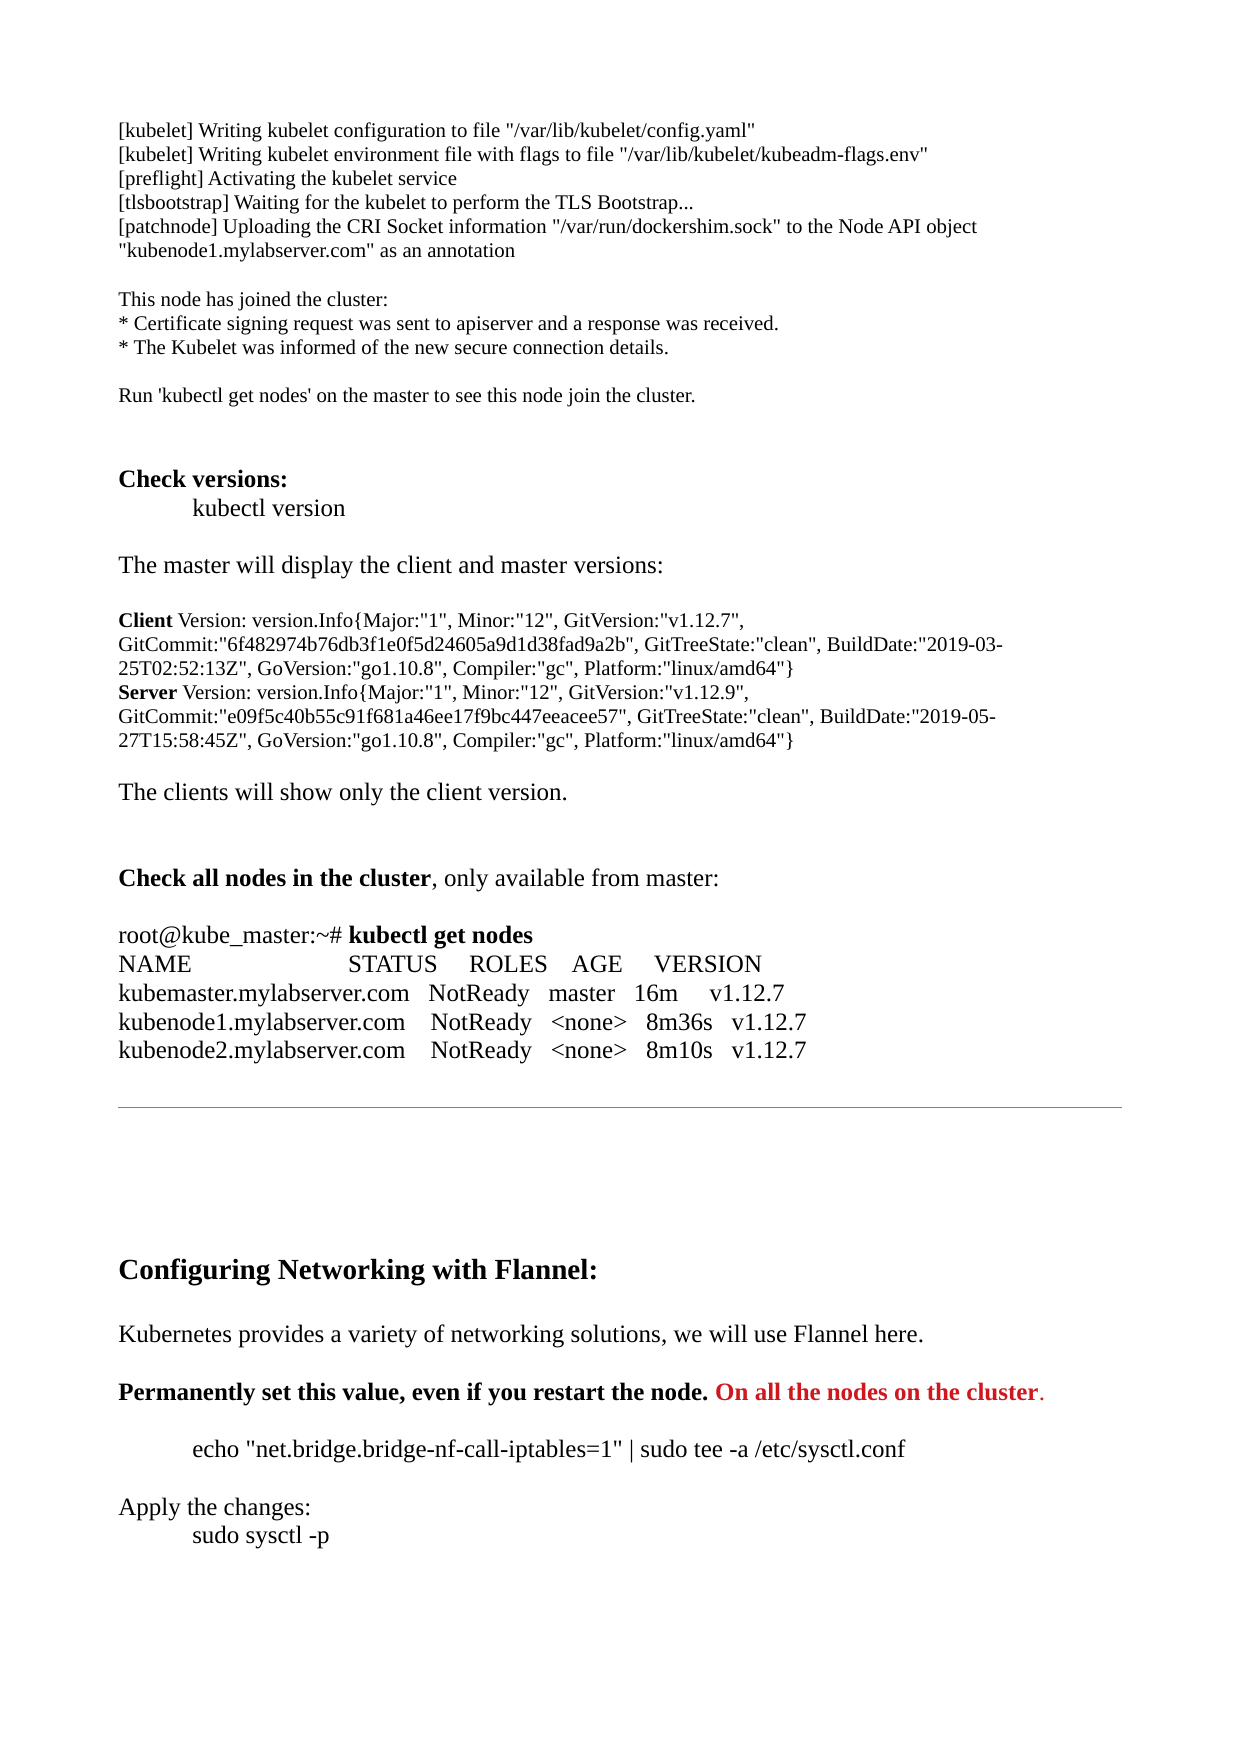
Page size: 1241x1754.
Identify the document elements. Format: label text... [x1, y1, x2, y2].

text Client Version: version.Info{Major:"1", Minor:"12", GitVersion:"v1.12.7", GitCommit:"6f482974b76db3f1e0f5d24605a9d1d38fad9a2b", GitTreeState:"clean", BuildDate:"2019-03-25T02:52:13Z", GoVersion:"go1.10.8", Compiler:"gc", Platform:"linux/amd64"} [118, 608, 1122, 680]
text Kubernetes provides a variety of networking solutions, we will use Flannel here. [118, 1319, 1122, 1348]
text The clients will show only the client version. [118, 777, 1122, 805]
text Permanently set this value, even if you restart the node. On all the nodes on the cluster. [118, 1377, 1122, 1405]
text [kubelet] Writing kubelet configuration to file "/var/lib/kubelet/config.yaml" [118, 118, 1122, 142]
text [kubelet] Writing kubelet environment file with flags to file "/var/lib/kubelet/kubeadm-flags.env" [118, 142, 1122, 166]
text This node has joined the cluster: [118, 287, 1122, 311]
text kubectl version [118, 493, 1122, 522]
text root@kube_master:~# kubectl get nodes [118, 920, 1122, 949]
text kubemaster.mylabserver.com NotReady master 16m v1.12.7 [118, 978, 1122, 1007]
text sudo sysctl -p [118, 1520, 1122, 1549]
text Check versions: [118, 464, 1122, 493]
text kubenode1.mylabserver.com NotReady <none> 8m36s v1.12.7 [118, 1007, 1122, 1035]
text [tlsbootstrap] Waiting for the kubelet to perform the TLS Bootstrap... [118, 190, 1122, 214]
text * Certificate signing request was sent to apiserver and a response was received. [118, 311, 1122, 335]
text echo "net.bridge.bridge-nf-call-iptables=1" | sudo tee -a /etc/sysctl.conf [118, 1434, 1122, 1463]
text Configuring Networking with Flannel: [118, 1252, 1122, 1286]
text NAME STATUS ROLES AGE VERSION [118, 949, 1122, 978]
text * The Kubelet was informed of the new secure connection details. [118, 335, 1122, 359]
text kubenode2.mylabserver.com NotReady <none> 8m10s v1.12.7 [118, 1035, 1122, 1064]
text Check all nodes in the cluster, only available from master: [118, 863, 1122, 892]
text [preflight] Activating the kubelet service [118, 166, 1122, 190]
text Server Version: version.Info{Major:"1", Minor:"12", GitVersion:"v1.12.9", GitCommit:"e09f5c40b55c91f681a46ee17f9bc447eeacee57", GitTreeState:"clean", BuildDate:"2019-05-27T15:58:45Z", GoVersion:"go1.10.8", Compiler:"gc", Platform:"linux/amd64"} [118, 680, 1122, 752]
text Run 'kubectl get nodes' on the master to see this node join the cluster. [118, 383, 1122, 407]
text The master will display the client and master versions: [118, 551, 1122, 579]
text Apply the changes: [118, 1492, 1122, 1520]
text [patchnode] Uploading the CRI Socket information "/var/run/dockershim.sock" to the Node API object "kubenode1.mylabserver.com" as an annotation [118, 214, 1122, 262]
